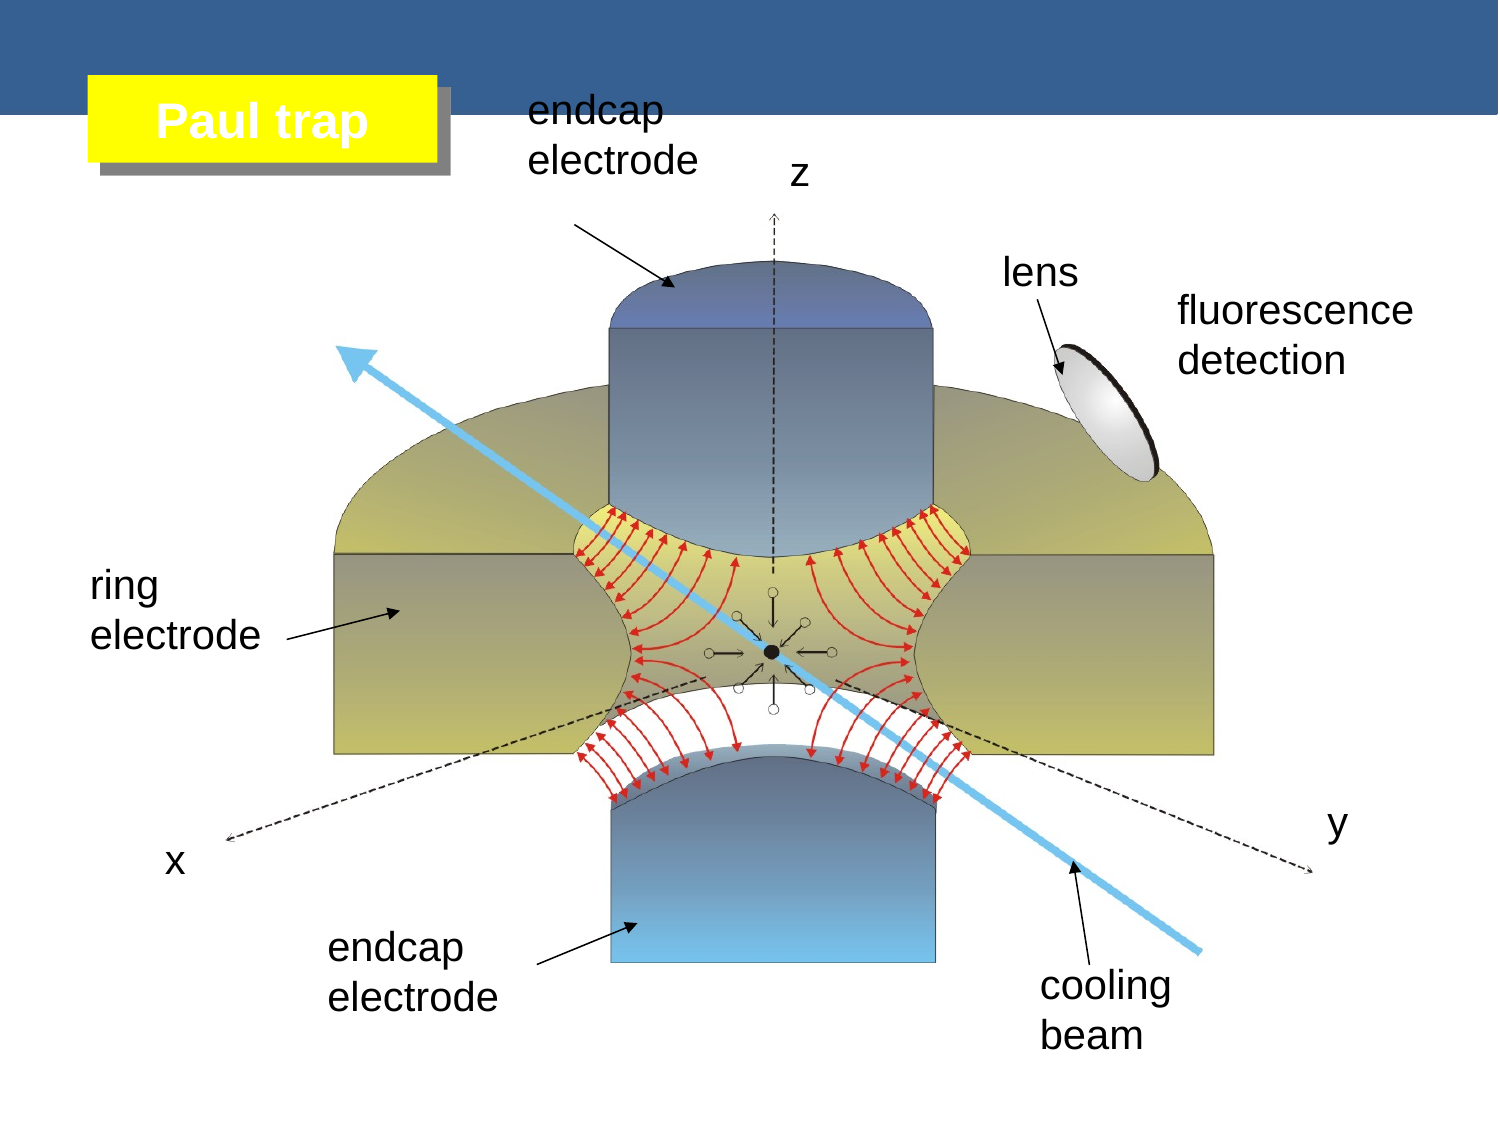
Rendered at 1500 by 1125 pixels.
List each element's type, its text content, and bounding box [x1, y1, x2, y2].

text_box y [1312, 787, 1376, 853]
picture [225, 212, 1313, 963]
text_box endcap electrode [312, 912, 538, 1028]
text_box endcap electrode [512, 74, 738, 191]
text_box ring electrode [75, 549, 301, 666]
text_box z [774, 137, 888, 203]
text_box x [150, 825, 213, 891]
text_box fluorescence detection [1162, 274, 1476, 391]
text_box cooling beam [1025, 949, 1251, 1066]
text_box lens [987, 237, 1101, 304]
title Paul trap [87, 75, 438, 163]
